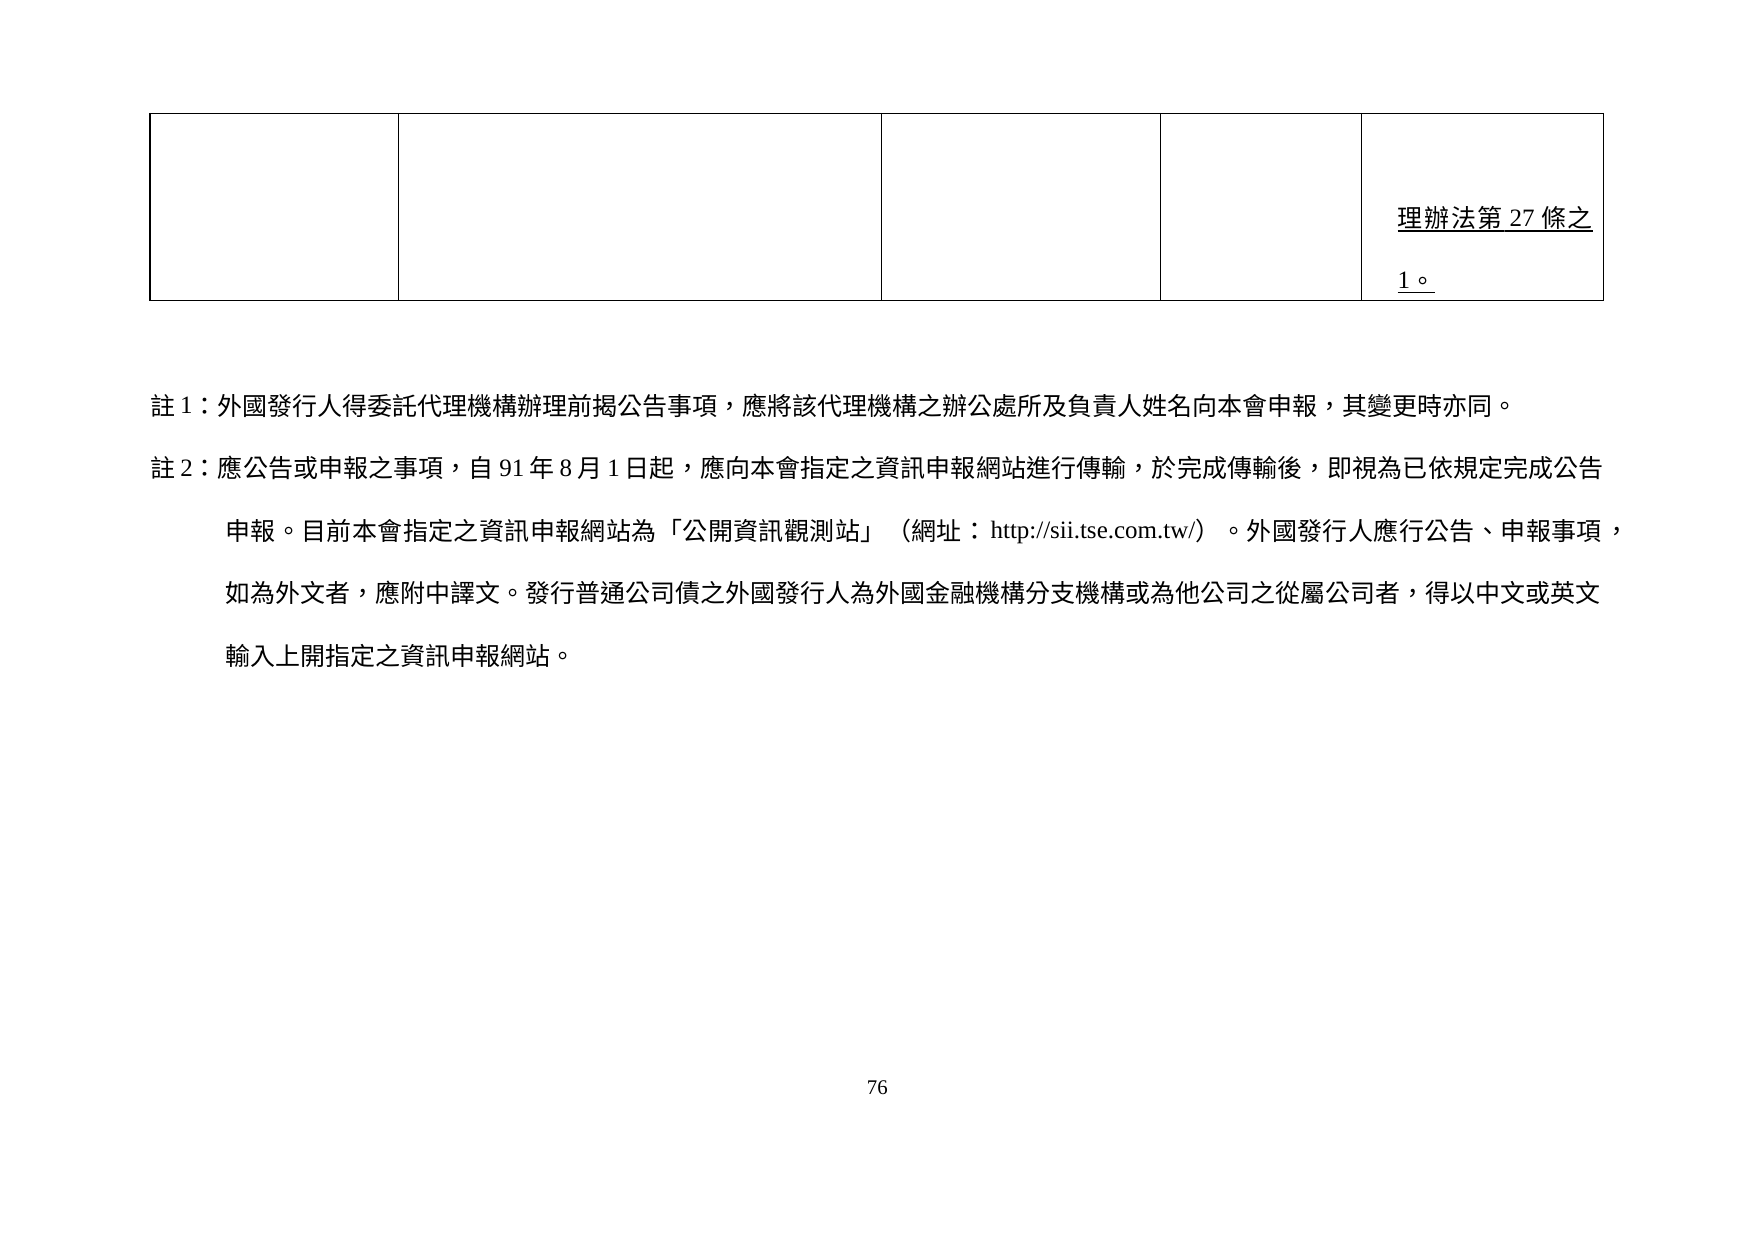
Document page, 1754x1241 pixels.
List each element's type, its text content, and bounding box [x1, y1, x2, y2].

table_cell [882, 114, 1160, 300]
table_cell [1161, 114, 1361, 300]
text 註2：應公告或申報之事項，自91年8月1日起，應向本會指定之資訊申報網站進行傳輸，於完成傳輸後，即視為已依規定完成公告申報。目前本會指定之資訊申報網站為「公開資訊觀測站」（網址：http://sii.tse.com.tw/）。外國發行人應行公告、申報事項，如為外文者，應附中譯文。發行普通公司債之外國發行人為外國金融機構分支機構或為他公司之從屬公司者，得以中文或英文輸入上開指定之資訊申報網站。 [150, 425, 1604, 675]
table_cell [399, 114, 881, 300]
text 註1：外國發行人得委託代理機構辦理前揭公告事項，應將該代理機構之辦公處所及負責人姓名向本會申報，其變更時亦同。 [150, 363, 1604, 425]
table_cell [151, 114, 398, 300]
table_cell 理辦法第27條之1。 [1362, 114, 1603, 300]
